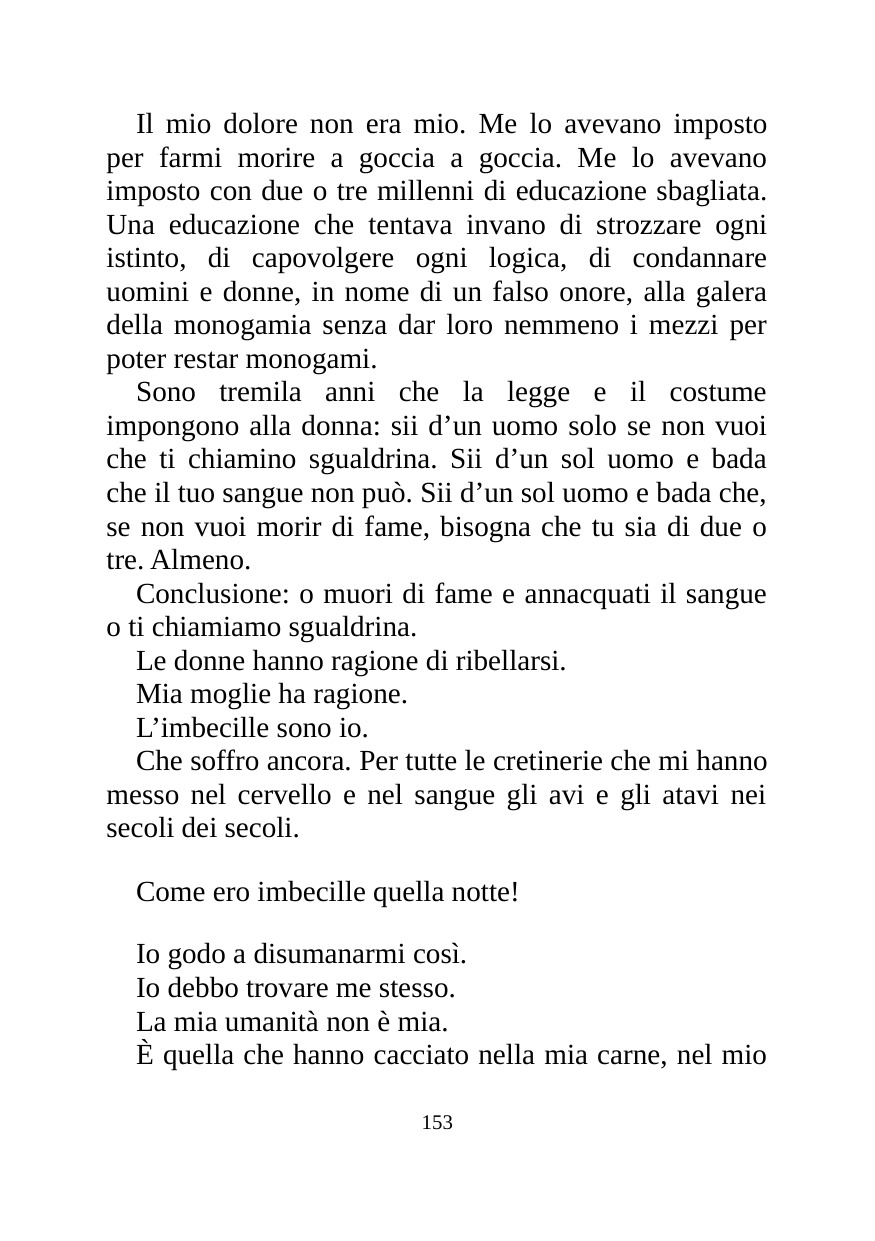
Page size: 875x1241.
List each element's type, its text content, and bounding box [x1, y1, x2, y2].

text Conclusione: o muori di fame e annacquati il sangue o ti chiamiamo sgualdrina. [106, 576, 768, 643]
text La mia umanità non è mia. [106, 1004, 768, 1037]
text Io debbo trovare me stesso. [106, 970, 768, 1004]
text Il mio dolore non era mio. Me lo avevano imposto per farmi morire a goccia a goccia. Me lo avevano imposto con due o tre millenni di educazione sbagliata. Una educazione che tentava invano di strozzare ogni istinto, di capovolgere ogni logica, di condannare uomini e donne, in nome di un falso onore, alla galera della monogamia senza dar loro nemmeno i mezzi per poter restar monogami. [106, 106, 768, 374]
text È quella che hanno cacciato nella mia carne, nel mio [106, 1037, 768, 1071]
text Come ero imbecille quella notte! [106, 874, 768, 907]
text Le donne hanno ragione di ribellarsi. [106, 643, 768, 676]
text Sono tremila anni che la legge e il costume impongono alla donna: sii d’un uomo solo se non vuoi che ti chiamino sgualdrina. Sii d’un sol uomo e bada che il tuo sangue non può. Sii d’un sol uomo e bada che, se non vuoi morir di fame, bisogna che tu sia di due o tre. Almeno. [106, 374, 768, 576]
text Che soffro ancora. Per tutte le cretinerie che mi hanno messo nel cervello e nel sangue gli avi e gli atavi nei secoli dei secoli. [106, 743, 768, 844]
text Mia moglie ha ragione. [106, 676, 768, 710]
text L’imbecille sono io. [106, 710, 768, 743]
text Io godo a disumanarmi così. [106, 937, 768, 970]
